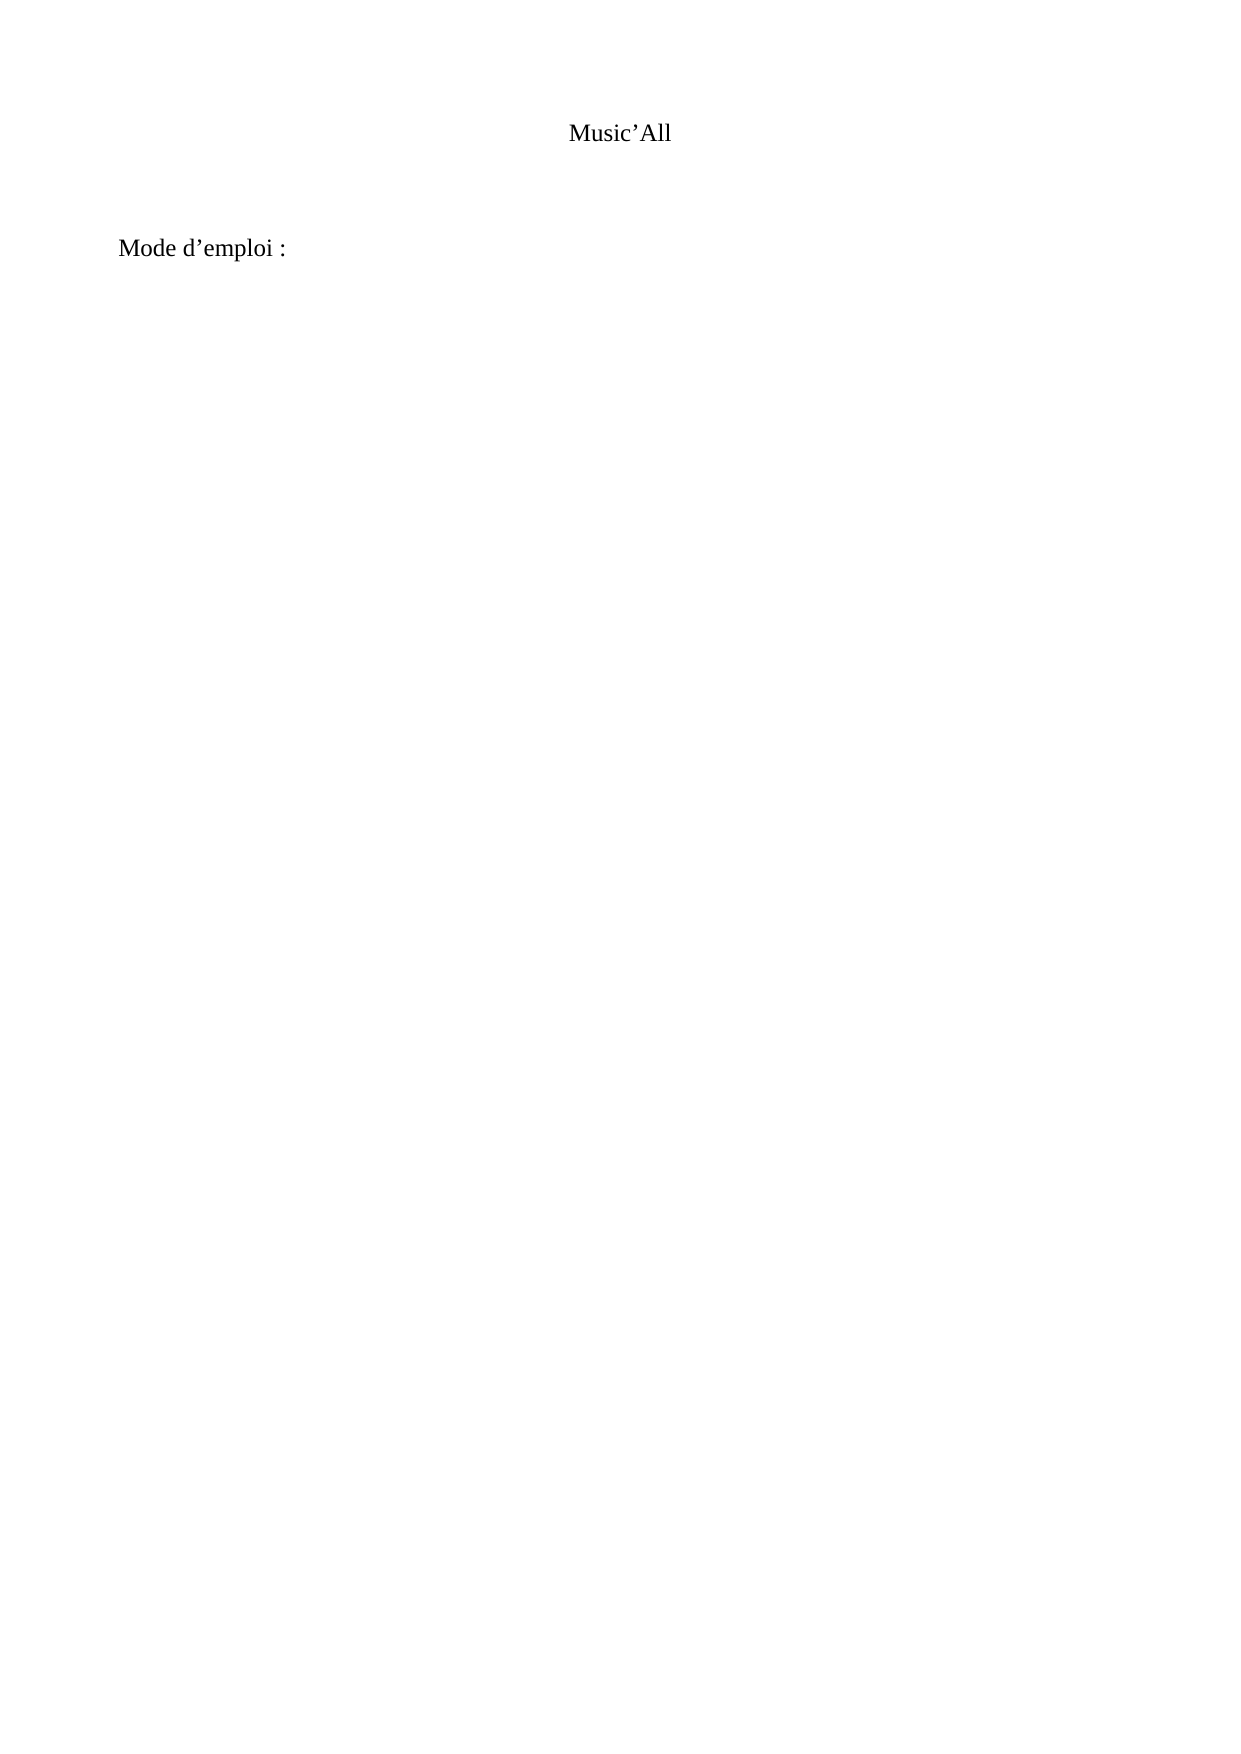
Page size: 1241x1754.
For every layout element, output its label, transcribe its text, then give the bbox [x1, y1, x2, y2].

text Music’All [118, 118, 1122, 147]
text Mode d’emploi : [118, 233, 1122, 262]
